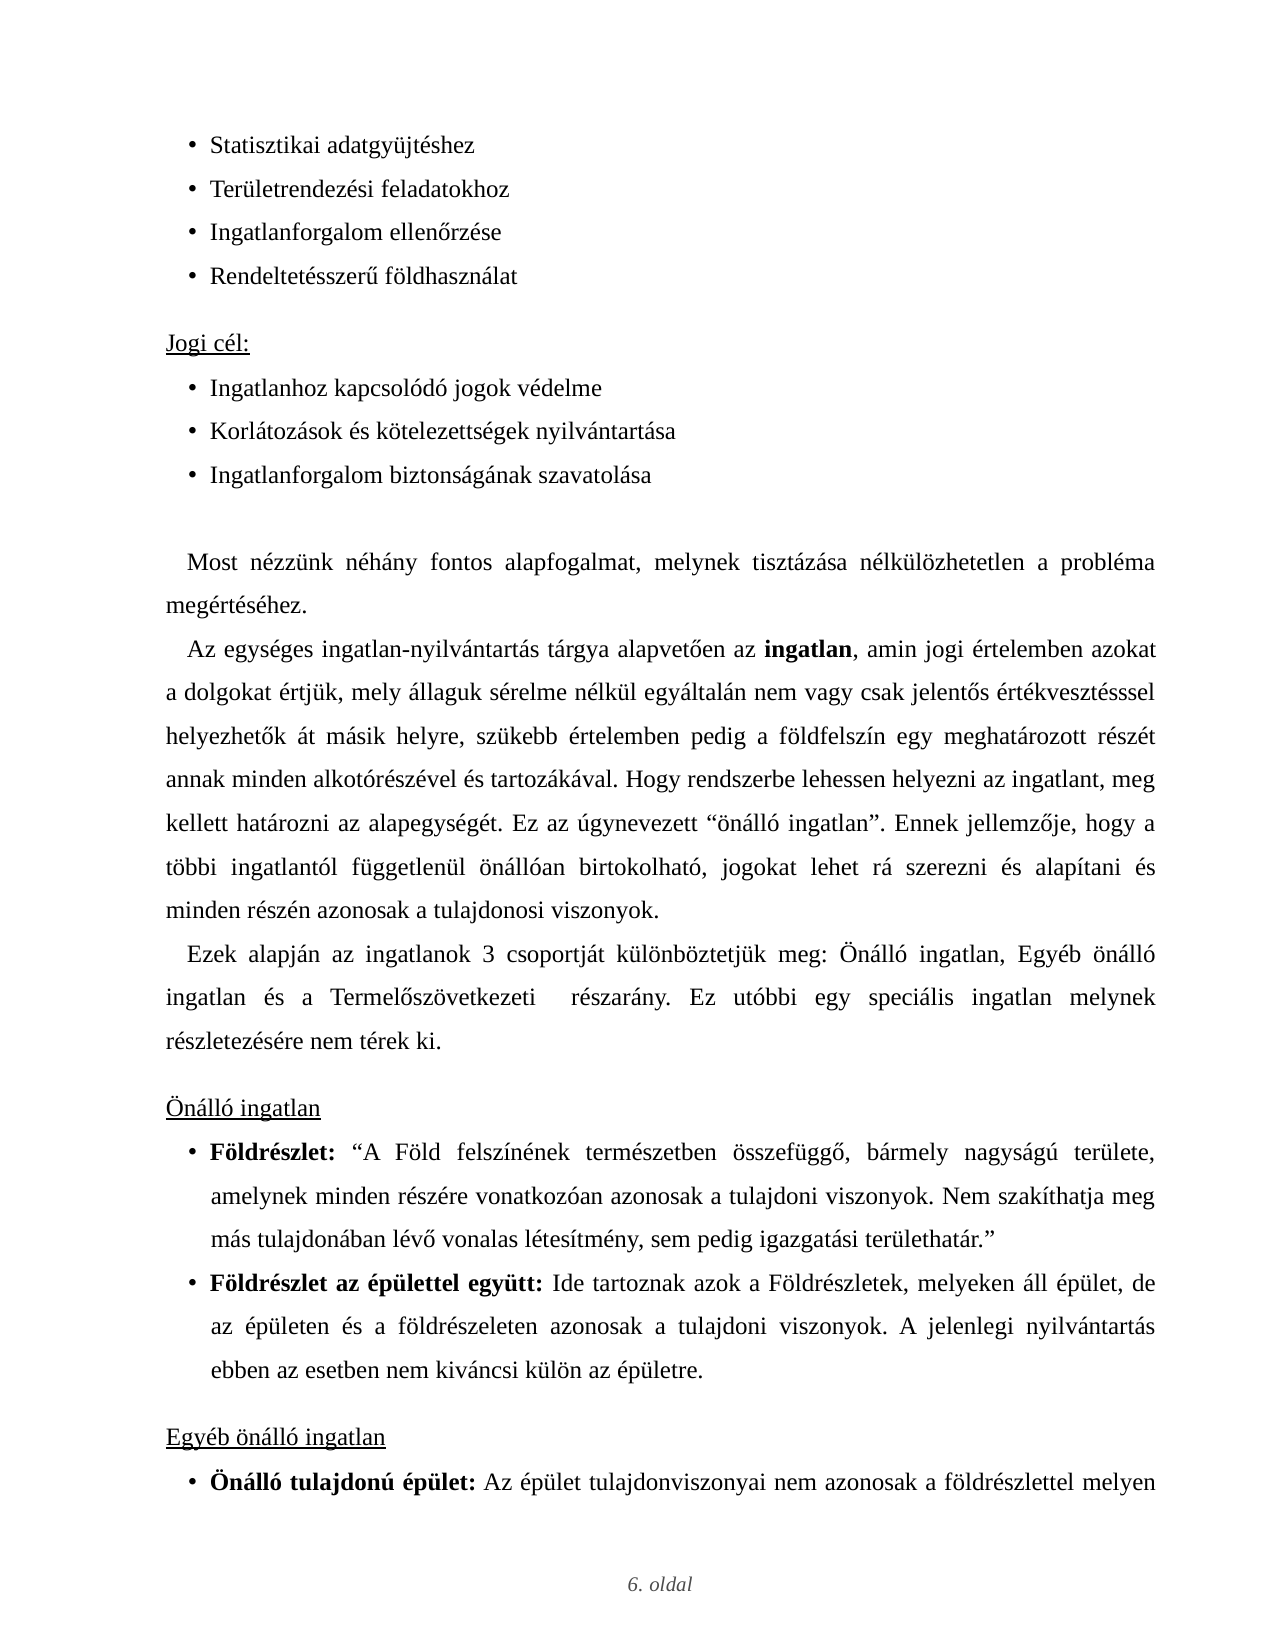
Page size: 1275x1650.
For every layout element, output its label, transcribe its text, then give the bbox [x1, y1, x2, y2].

list Ingatlanhoz kapcsolódó jogok védelme [188, 372, 1156, 401]
text Most nézzünk néhány fontos alapfogalmat, melynek tisztázása nélkülözhetetlen a probléma megértéséhez. [166, 547, 1156, 619]
text Önálló ingatlan [166, 1093, 1156, 1122]
list Korlátozások és kötelezettségek nyilvántartása [188, 416, 1156, 445]
list Földrészlet: “A Föld felszínének természetben összefüggő, bármely nagyságú területe, amelynek minden részére vonatkozóan azonosak a tulajdoni viszonyok. Nem szakíthatja meg más tulajdonában lévő vonalas létesítmény, sem pedig igazgatási területhatár.” [188, 1137, 1156, 1253]
list Földrészlet az épülettel együtt: Ide tartoznak azok a Földrészletek, melyeken áll épület, de az épületen és a földrészeleten azonosak a tulajdoni viszonyok. A jelenlegi nyilvántartás ebben az esetben nem kiváncsi külön az épületre. [188, 1268, 1156, 1384]
text Ezek alapján az ingatlanok 3 csoportját különböztetjük meg: Önálló ingatlan, Egyéb önálló ingatlan és a Termelőszövetkezeti részarány. Ez utóbbi egy speciális ingatlan melynek részletezésére nem térek ki. [166, 938, 1156, 1054]
list Statisztikai adatgyüjtéshez [188, 130, 1156, 159]
text Az egységes ingatlan-nyilvántartás tárgya alapvetően az ingatlan, amin jogi értelemben azokat a dolgokat értjük, mely állaguk sérelme nélkül egyáltalán nem vagy csak jelentős értékvesztésssel helyezhetők át másik helyre, szükebb értelemben pedig a földfelszín egy meghatározott részét annak minden alkotórészével és tartozákával. Hogy rendszerbe lehessen helyezni az ingatlant, meg kellett határozni az alapegységét. Ez az úgynevezett “önálló ingatlan”. Ennek jellemzője, hogy a többi ingatlantól függetlenül önállóan birtokolható, jogokat lehet rá szerezni és alapítani és minden részén azonosak a tulajdonosi viszonyok. [166, 634, 1156, 924]
list Területrendezési feladatokhoz [188, 174, 1156, 203]
list Önálló tulajdonú épület: Az épület tulajdonviszonyai nem azonosak a földrészlettel melyen áll [188, 1466, 1156, 1495]
text Egyéb önálló ingatlan [166, 1422, 1156, 1451]
list Ingatlanforgalom biztonságának szavatolása [188, 459, 1156, 488]
list Ingatlanforgalom ellenőrzése [188, 217, 1156, 246]
text Jogi cél: [166, 328, 1156, 357]
list Rendeltetésszerű földhasználat [188, 261, 1156, 290]
